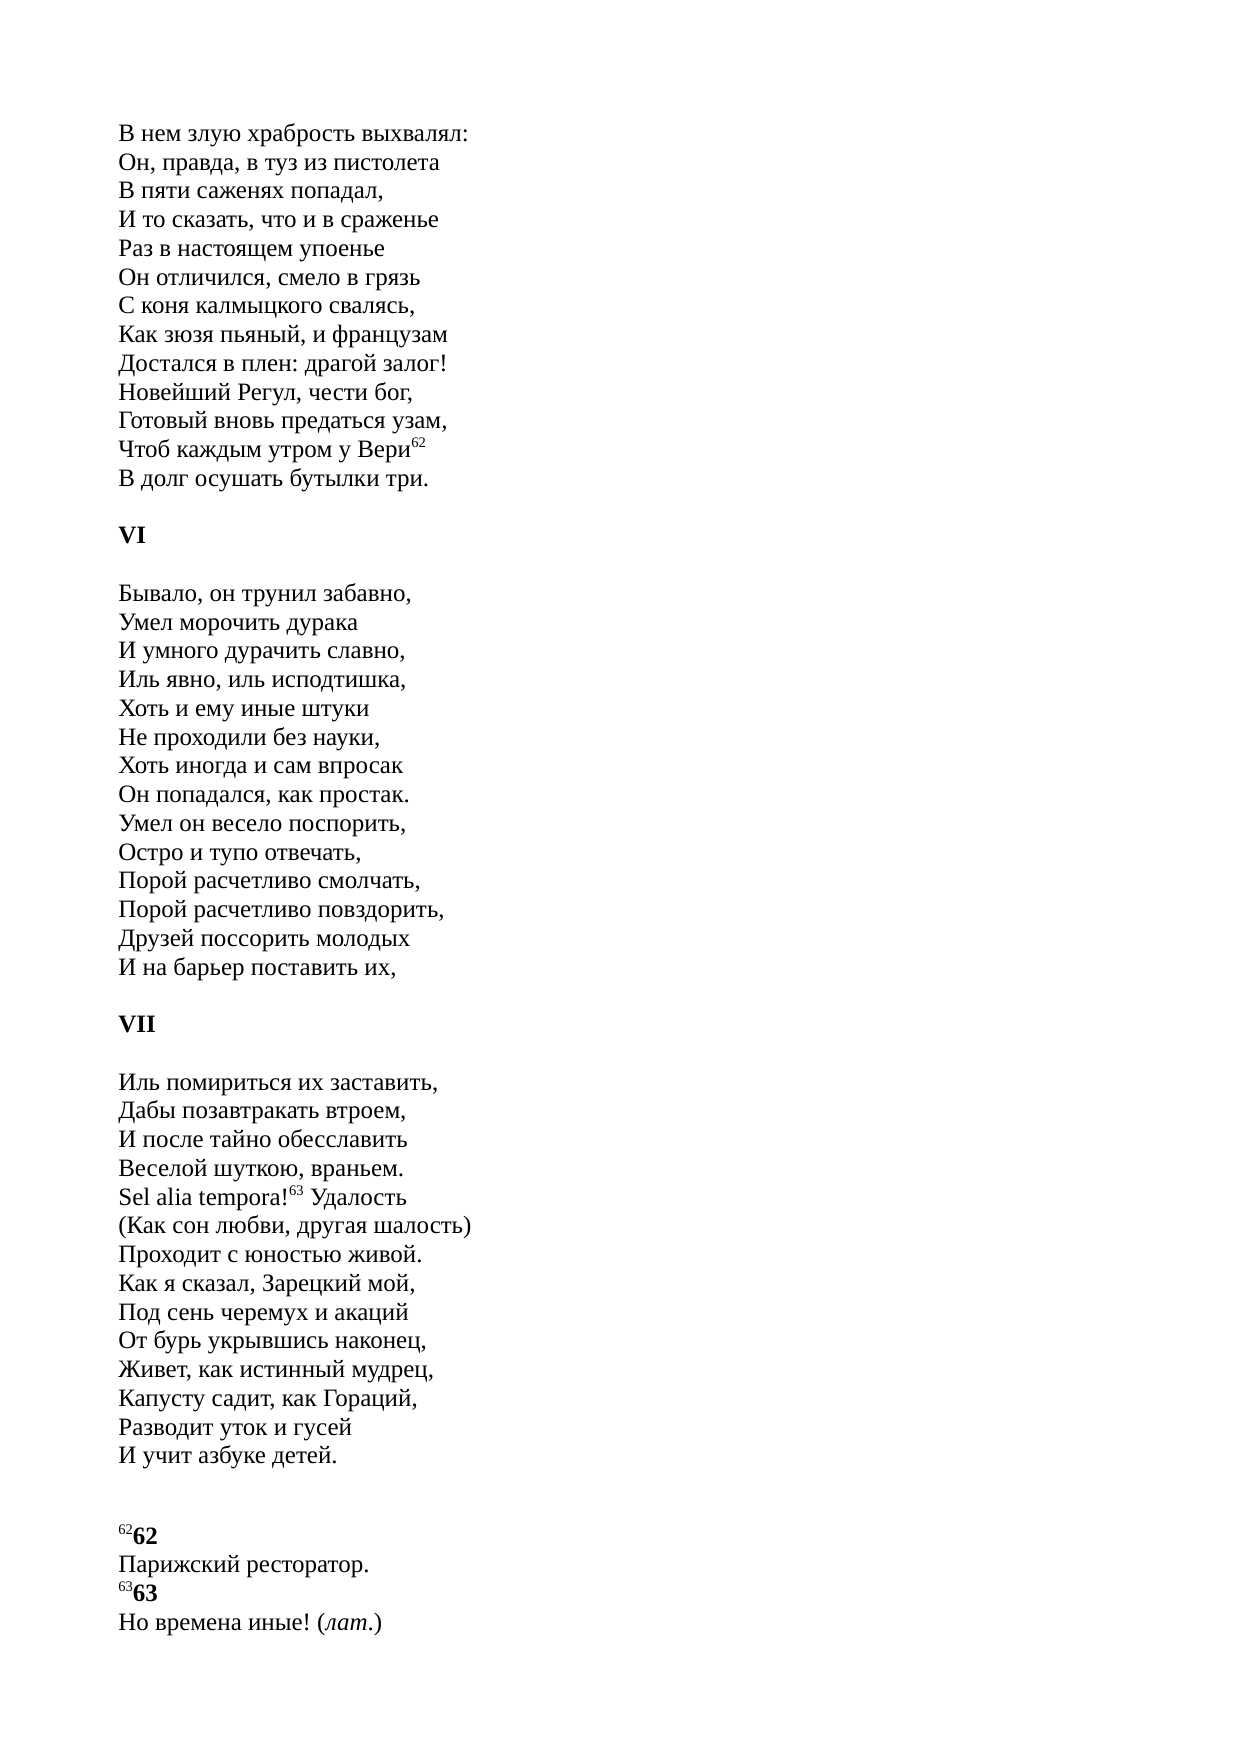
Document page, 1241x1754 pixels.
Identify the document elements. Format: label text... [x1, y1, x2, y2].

text Умел морочить дурака [118, 607, 1240, 636]
text Порой расчетливо повздорить, [118, 894, 1240, 923]
text Дабы позавтракать втроем, [118, 1096, 1240, 1124]
text Хоть иногда и сам впросак [118, 751, 1240, 779]
text В нем злую храбрость выхвалял: [118, 118, 1240, 147]
text В пяти саженях попадал, [118, 176, 1240, 204]
text Как я сказал, Зарецкий мой, [118, 1268, 1240, 1297]
text (Как сон любви, другая шалость) [118, 1211, 1240, 1239]
subtitle VII [118, 1009, 1240, 1038]
text Разводит уток и гусей [118, 1412, 1240, 1441]
text И после тайно обесславить [118, 1124, 1240, 1153]
text Парижский ресторатор. [118, 1549, 1240, 1578]
text 63 [118, 1578, 1240, 1607]
text Новейший Регул, чести бог, [118, 377, 1240, 406]
text Умел он весело поспорить, [118, 808, 1240, 837]
text Но времена иные! (лат.) [118, 1607, 1240, 1636]
text Живет, как истинный мудрец, [118, 1354, 1240, 1383]
text Достался в плен: драгой залог! [118, 348, 1240, 377]
text Веселой шуткою, враньем. [118, 1153, 1240, 1182]
text Остро и тупо отвечать, [118, 837, 1240, 866]
text И умного дурачить славно, [118, 636, 1240, 664]
text Готовый вновь предаться узам, [118, 406, 1240, 434]
text Он отличился, смело в грязь [118, 262, 1240, 291]
text Он попадался, как простак. [118, 779, 1240, 808]
text Иль явно, иль исподтишка, [118, 664, 1240, 693]
text И учит азбуке детей. [118, 1441, 1240, 1469]
text Он, правда, в туз из пистолета [118, 147, 1240, 176]
subtitle VI [118, 521, 1240, 549]
text Хоть и ему иные штуки [118, 693, 1240, 722]
text Капусту садит, как Гораций, [118, 1383, 1240, 1412]
text Sel alia tempora! Удалость [118, 1182, 1240, 1211]
text Друзей поссорить молодых [118, 923, 1240, 952]
text Порой расчетливо смолчать, [118, 866, 1240, 894]
text Иль помириться их заставить, [118, 1067, 1240, 1096]
text Как зюзя пьяный, и французам [118, 319, 1240, 348]
text Не проходили без науки, [118, 722, 1240, 751]
text Раз в настоящем упоенье [118, 233, 1240, 262]
text 62 [118, 1521, 1240, 1549]
text Под сень черемух и акаций [118, 1297, 1240, 1326]
text Бывало, он трунил забавно, [118, 578, 1240, 607]
text Чтоб каждым утром у Вери [118, 434, 1240, 463]
text С коня калмыцкого свалясь, [118, 291, 1240, 319]
text От бурь укрывшись наконец, [118, 1326, 1240, 1354]
text Проходит с юностью живой. [118, 1239, 1240, 1268]
text В долг осушать бутылки три. [118, 463, 1240, 492]
text И то сказать, что и в сраженье [118, 204, 1240, 233]
text И на барьер поставить их, [118, 952, 1240, 981]
